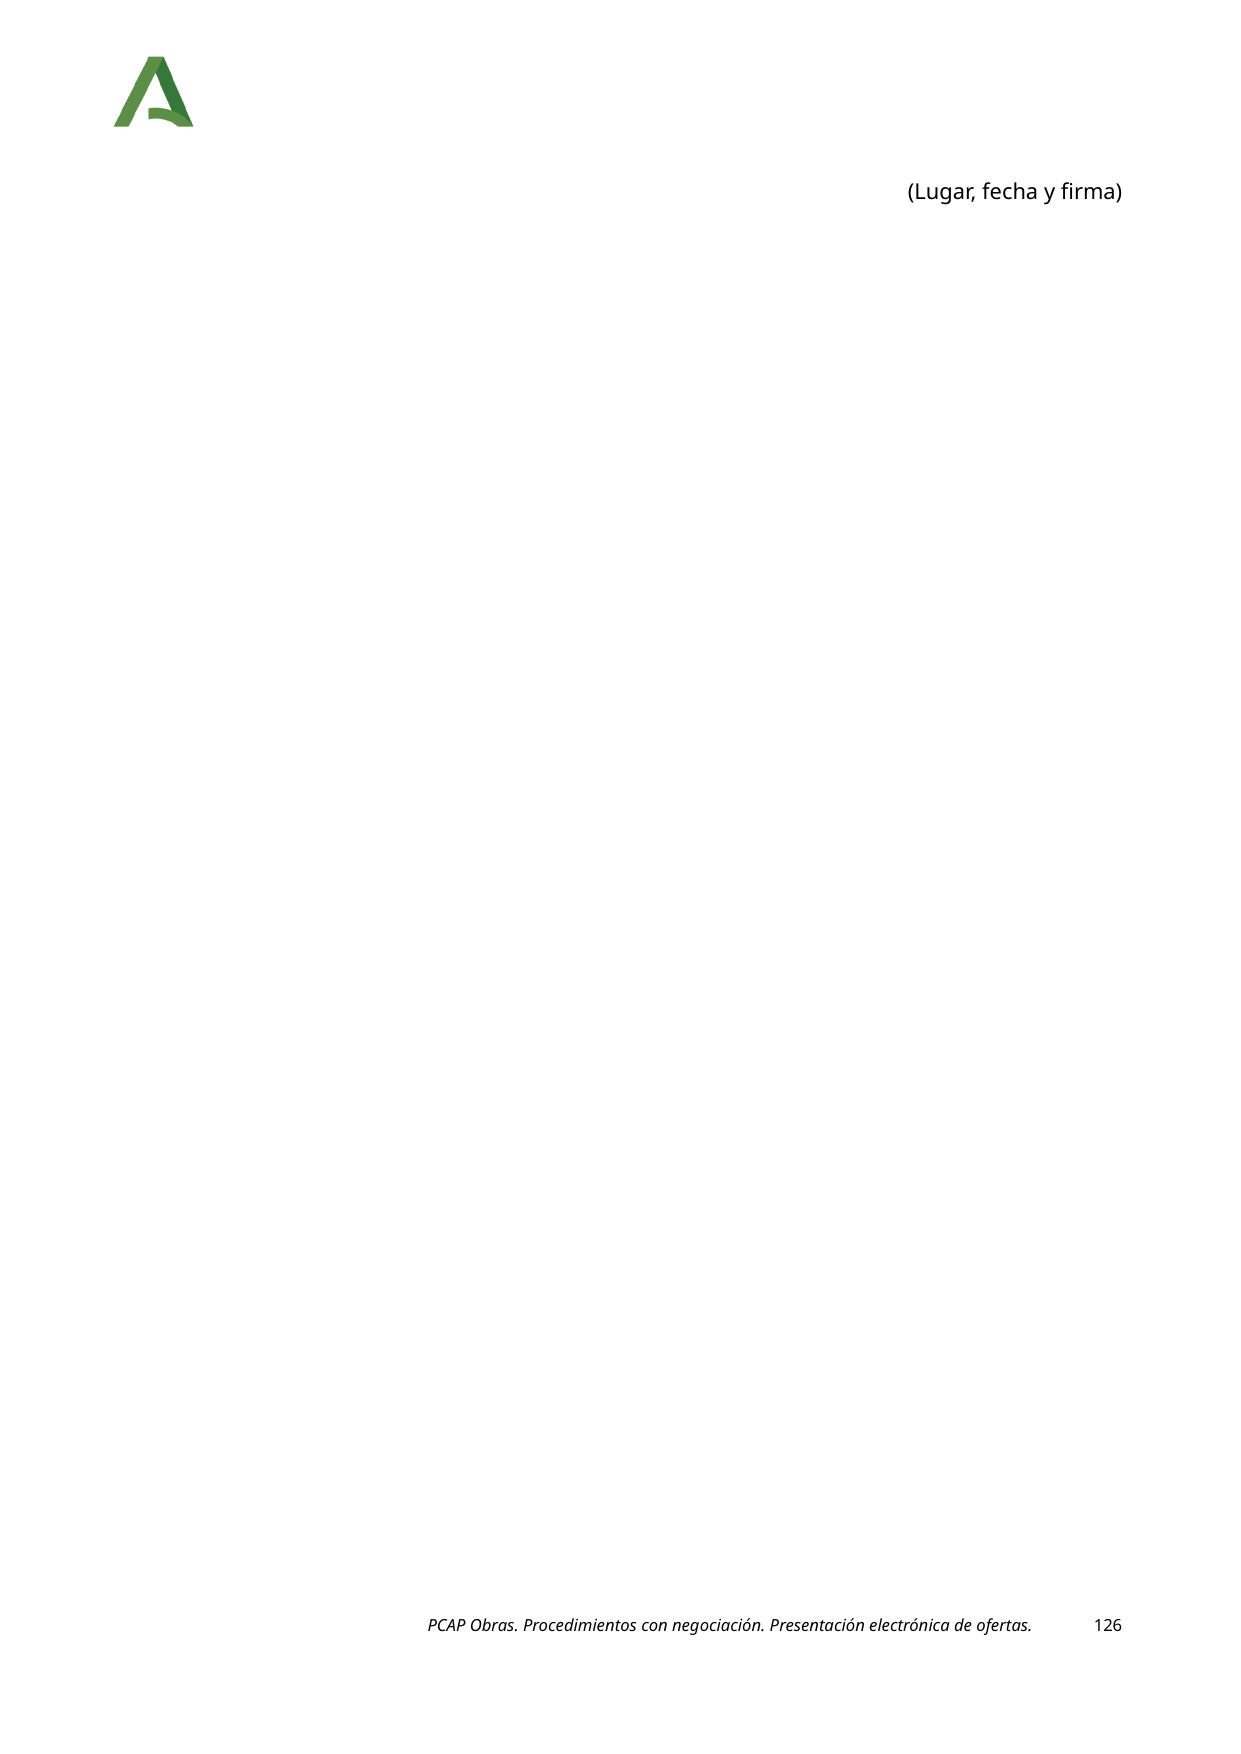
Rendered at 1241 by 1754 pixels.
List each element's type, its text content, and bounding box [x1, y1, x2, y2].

picture [109, 52, 198, 131]
text (Lugar, fecha y firma) [118, 176, 1122, 206]
